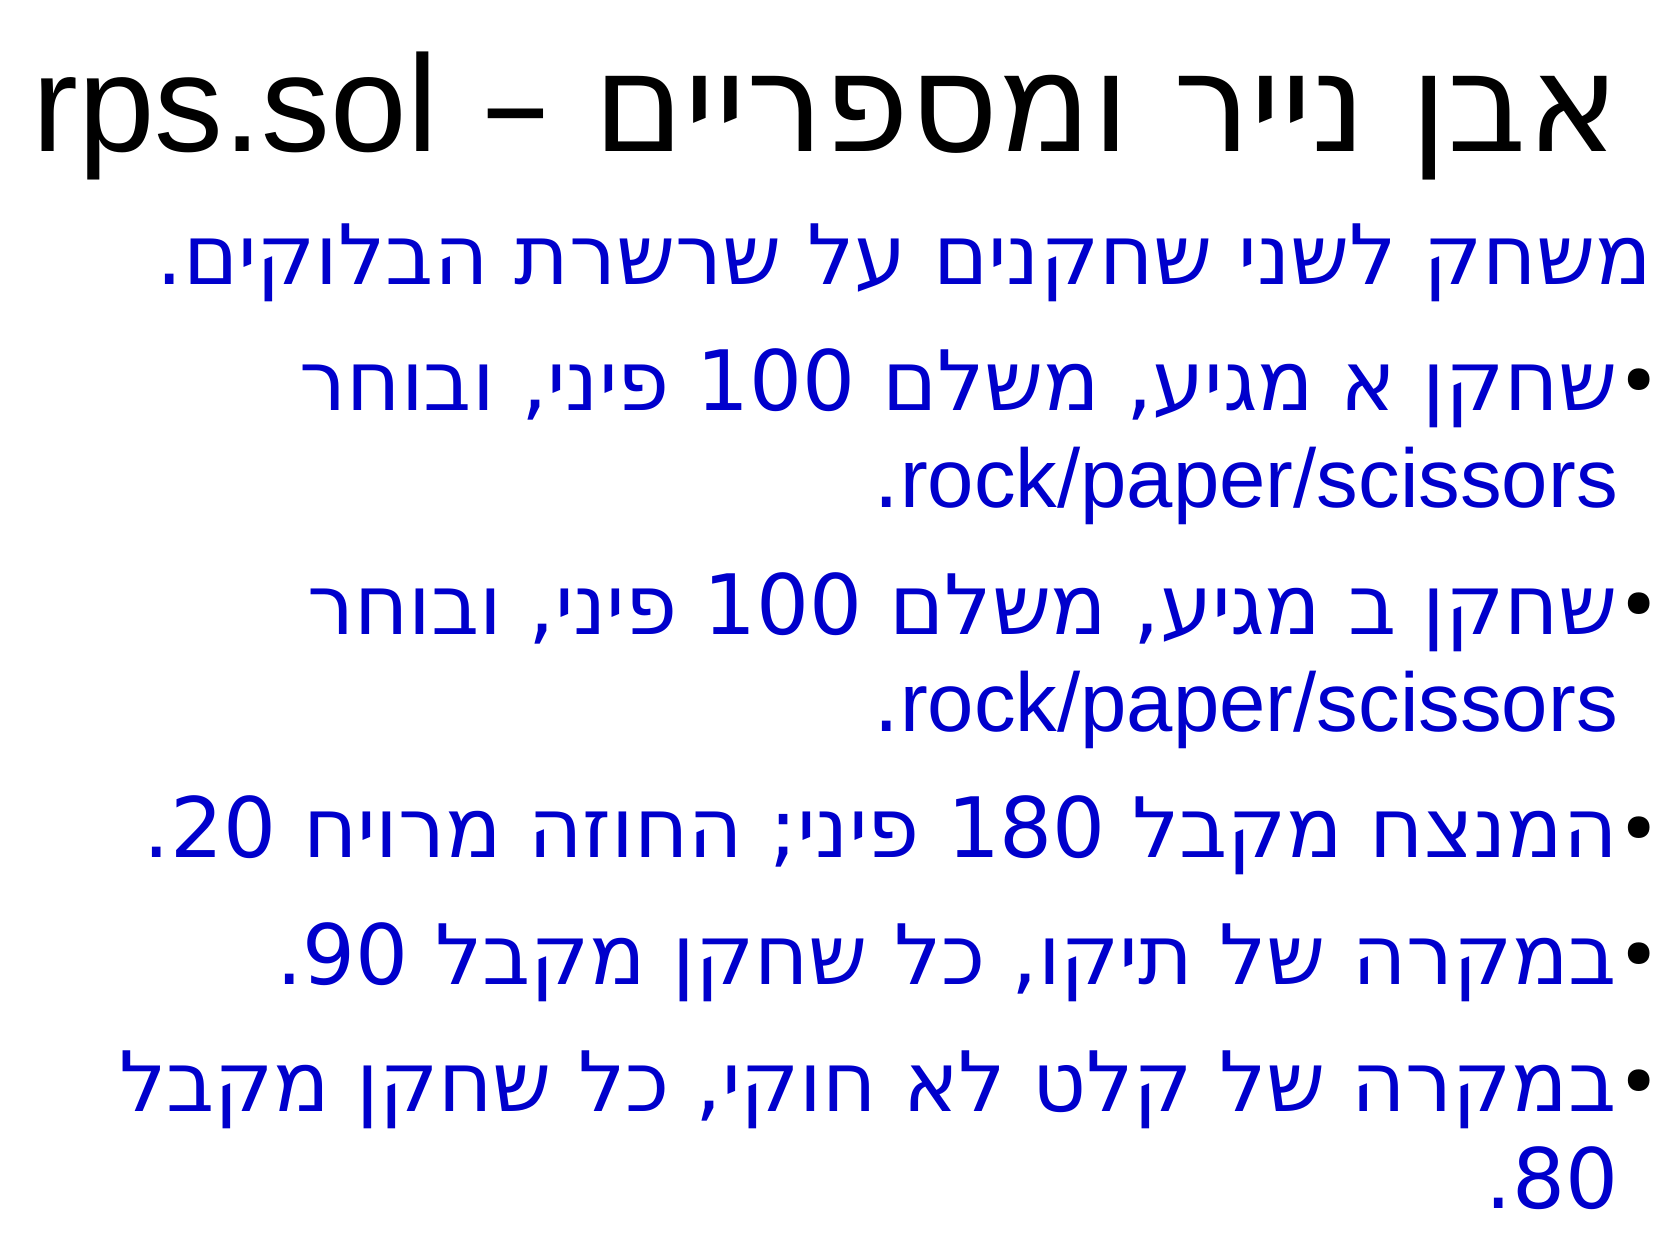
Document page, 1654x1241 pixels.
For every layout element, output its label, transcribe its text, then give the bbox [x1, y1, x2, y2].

list משחק לשני שחקנים על שרשרת הבלוקים. שחקן א מגיע, משלם 100 פיני, ובוחר rock/paper/scissors. שחקן ב מגיע, משלם 100 פיני, ובוחר rock/paper/scissors. המנצח מקבל 180 פיני; החוזה מרויח 20. במקרה של תיקו, כל שחקן מקבל 90. במקרה של קלט לא חוקי, כל שחקן מקבל 80. [0, 206, 1654, 1241]
title אבן נייר ומספריים – rps.sol [0, 0, 1654, 206]
